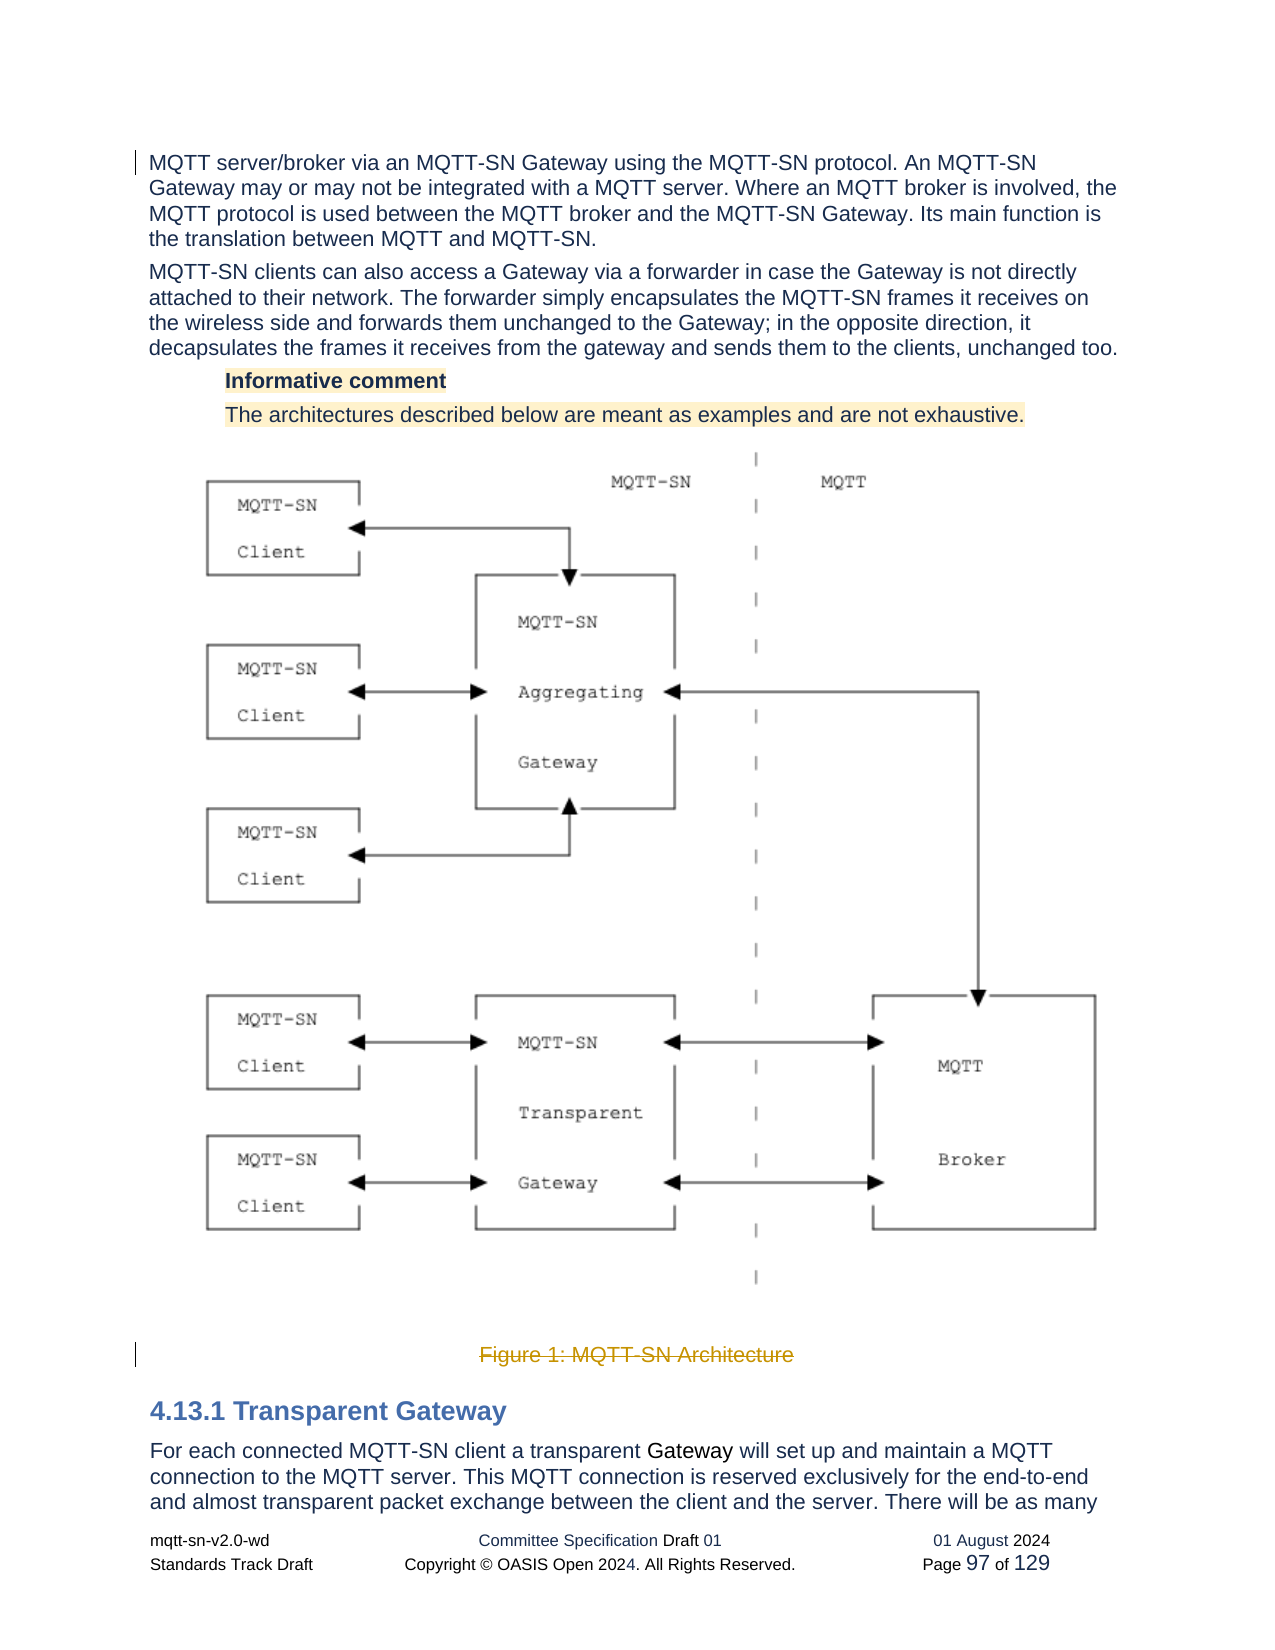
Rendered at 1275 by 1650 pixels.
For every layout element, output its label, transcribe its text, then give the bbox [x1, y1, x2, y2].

text MQTT server/broker via an MQTT-SN Gateway using the MQTT-SN protocol. An MQTT-SN Gateway may or may not be integrated with a MQTT server. Where an MQTT broker is involved, the MQTT protocol is used between the MQTT broker and the MQTT-SN Gateway. Its main function is the translation between MQTT and MQTT-SN. [148, 150, 1124, 251]
subtitle 4.13.1 Transparent Gateway [150, 1394, 1124, 1426]
text Informative comment [225, 368, 1124, 393]
text The architectures described below are meant as examples and are not exhaustive. [225, 402, 1124, 427]
text MQTT-SN clients can also access a Gateway via a forwarder in case the Gateway is not directly attached to their network. The forwarder simply encapsulates the MQTT-SN frames it receives on the wireless side and forwards them unchanged to the Gateway; in the opposite direction, it decapsulates the frames it receives from the gateway and sends them to the clients, unchanged too. [148, 259, 1124, 360]
picture [199, 435, 1105, 1309]
text For each connected MQTT-SN client a transparent Gateway will set up and maintain a MQTT connection to the MQTT server. This MQTT connection is reserved exclusively for the end-to-end and almost transparent packet exchange between the client and the server. There will be as many [149, 1438, 1124, 1514]
